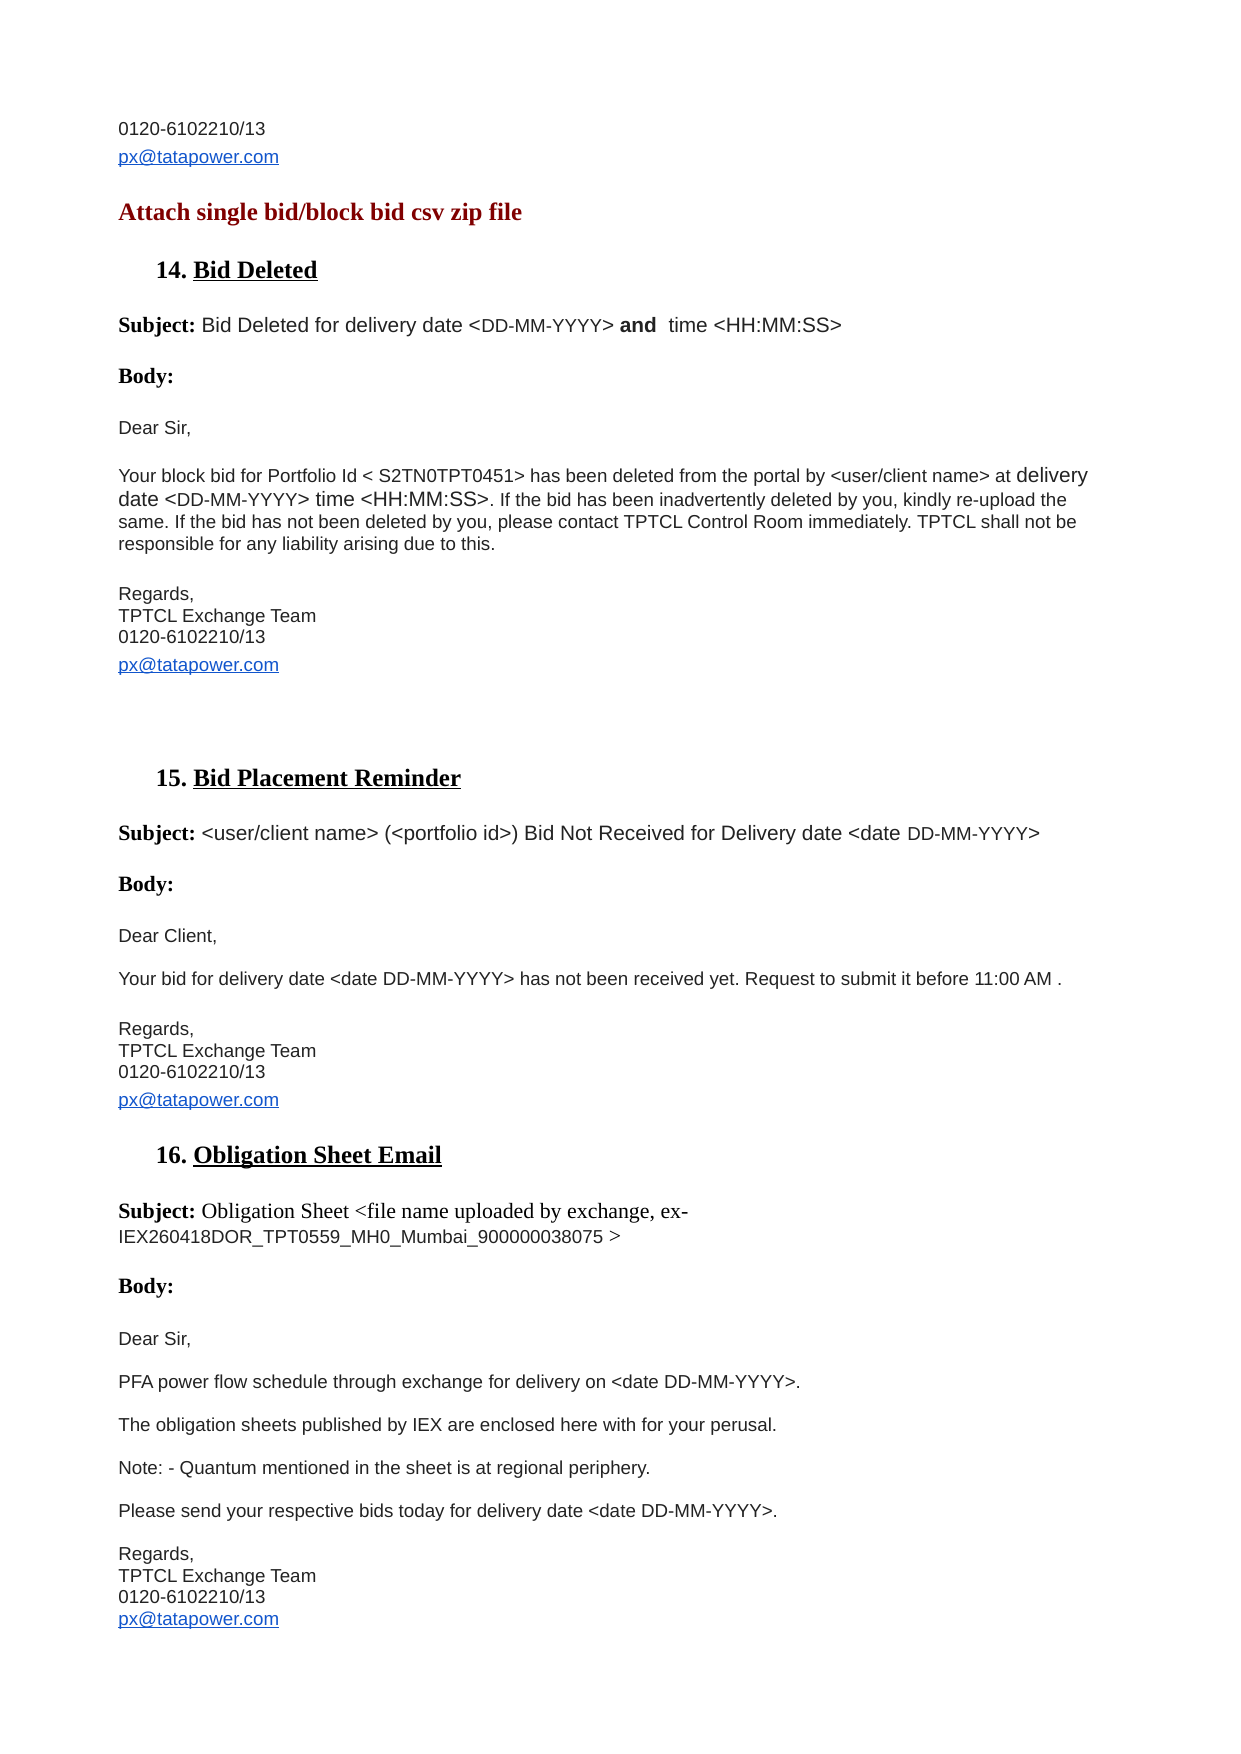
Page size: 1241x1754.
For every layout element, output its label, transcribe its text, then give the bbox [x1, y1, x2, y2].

list Bid Deleted [156, 255, 1122, 283]
text Body: [118, 1273, 1122, 1299]
text Attach single bid/block bid csv zip file [118, 197, 1122, 226]
text Your block bid for Portfolio Id < S2TN0TPT0451> has been deleted from the portal by <user/client name> at delivery date <DD-MM-YYYY> time <HH:MM:SS>. If the bid has been inadvertently deleted by you, kindly re-upload the same. If the bid has not been deleted by you, please contact TPTCL Control Room immediately. TPTCL shall not be responsible for any liability arising due to this. Regards, TPTCL Exchange Team 0120-6102210/13 px@tatapower.com [118, 463, 1122, 677]
list Obligation Sheet Email [156, 1140, 1122, 1169]
text Dear Client, Your bid for delivery date <date DD-MM-YYYY> has not been received yet. Request to submit it before 11:00 AM . Regards, TPTCL Exchange Team 0120-6102210/13 px@tatapower.com [118, 925, 1122, 1112]
text Dear Sir, [118, 417, 1122, 463]
text Dear Sir, PFA power flow schedule through exchange for delivery on <date DD-MM-YYYY>. The obligation sheets published by IEX are enclosed here with for your perusal. Note: - Quantum mentioned in the sheet is at regional periphery. Please send your respective bids today for delivery date <date DD-MM-YYYY>. [118, 1327, 1122, 1521]
text Body: [118, 871, 1122, 896]
text Subject: <user/client name> (<portfolio id>) Bid Not Received for Delivery date <date DD-MM-YYYY> [118, 820, 1122, 846]
text Regards, TPTCL Exchange Team 0120-6102210/13 px@tatapower.com [118, 1521, 1122, 1629]
list Bid Placement Reminder [156, 763, 1122, 792]
text Subject: Obligation Sheet <file name uploaded by exchange, ex-IEX260418DOR_TPT0559_MH0_Mumbai_900000038075 > [118, 1198, 1122, 1248]
text Body: [118, 363, 1122, 388]
text 0120-6102210/13 px@tatapower.com [118, 118, 1122, 168]
text Subject: Bid Deleted for delivery date <DD-MM-YYYY> and time <HH:MM:SS> [118, 312, 1122, 337]
